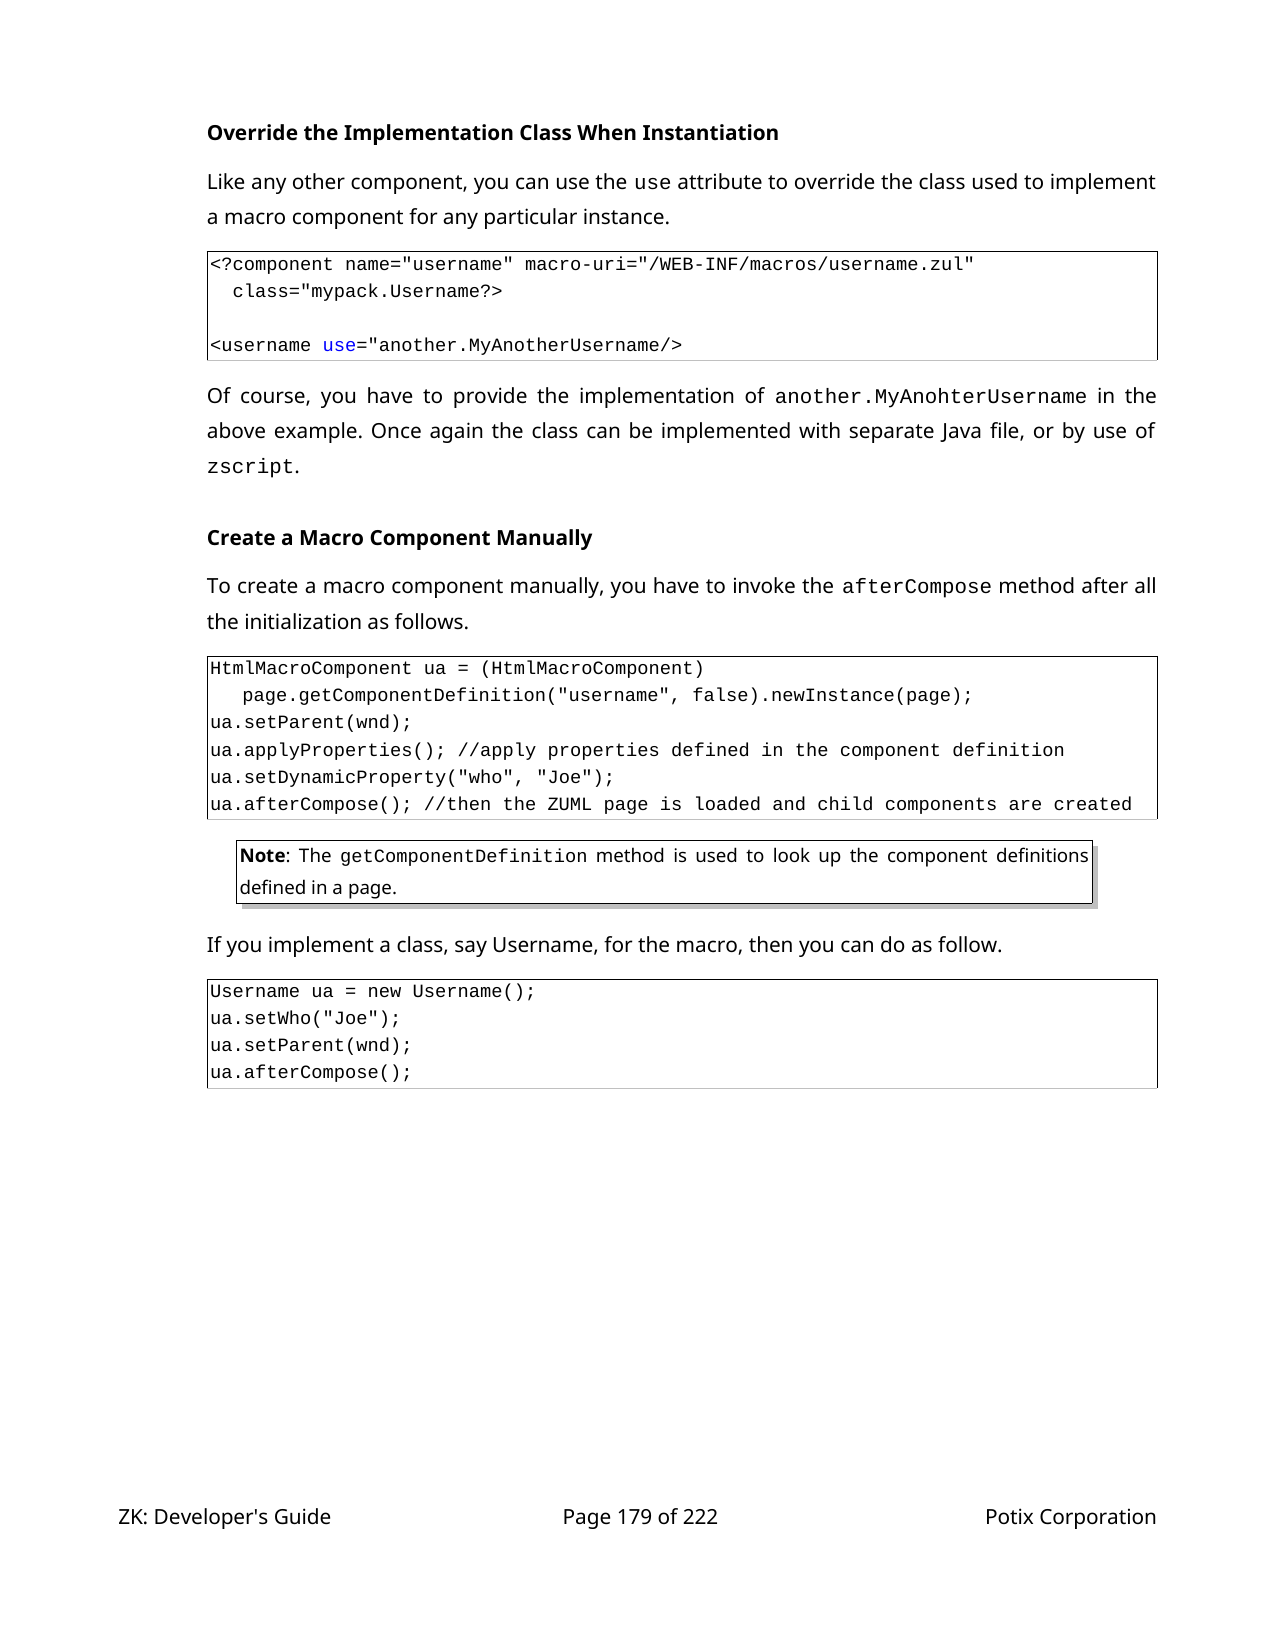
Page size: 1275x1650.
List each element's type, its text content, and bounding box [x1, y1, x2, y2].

text Note: The getComponentDefinition method is used to look up the component definitions defined in a page. [237, 841, 1092, 903]
text ua.setDynamicProperty("who", "Joe"); [208, 764, 1157, 789]
text ua.afterCompose(); [208, 1060, 1157, 1088]
subtitle Override the Implementation Class When Instantiation [207, 118, 1157, 146]
text ua.setParent(wnd); [208, 710, 1157, 734]
text ua.applyProperties(); //apply properties defined in the component definition [208, 737, 1157, 762]
text ua.setWho("Joe"); [208, 1006, 1157, 1030]
subtitle Create a Macro Component Manually [207, 523, 1157, 551]
text To create a macro component manually, you have to invoke the afterCompose method after all the initialization as follows. [207, 571, 1157, 635]
text <?component name="username" macro-uri="/WEB-INF/macros/username.zul" [208, 252, 1157, 276]
text If you implement a class, say Username, for the macro, then you can do as follow. [207, 930, 1157, 958]
text class="mypack.Username?> [208, 278, 1157, 303]
text Like any other component, you can use the use attribute to override the class used to implement a macro component for any particular instance. [207, 167, 1157, 231]
text Username ua = new Username(); [208, 980, 1157, 1003]
text page.getComponentDefinition("username", false).newInstance(page); [208, 683, 1157, 707]
text <username use="another.MyAnotherUsername/> [208, 333, 1157, 360]
text ua.afterCompose(); //then the ZUML page is loaded and child components are created [208, 792, 1157, 819]
text HtmlMacroComponent ua = (HtmlMacroComponent) [208, 657, 1157, 680]
text ua.setParent(wnd); [208, 1033, 1157, 1057]
text Of course, you have to provide the implementation of another.MyAnohterUsername in the above example. Once again the class can be implemented with separate Java file, or by use of zscript. [207, 381, 1157, 480]
